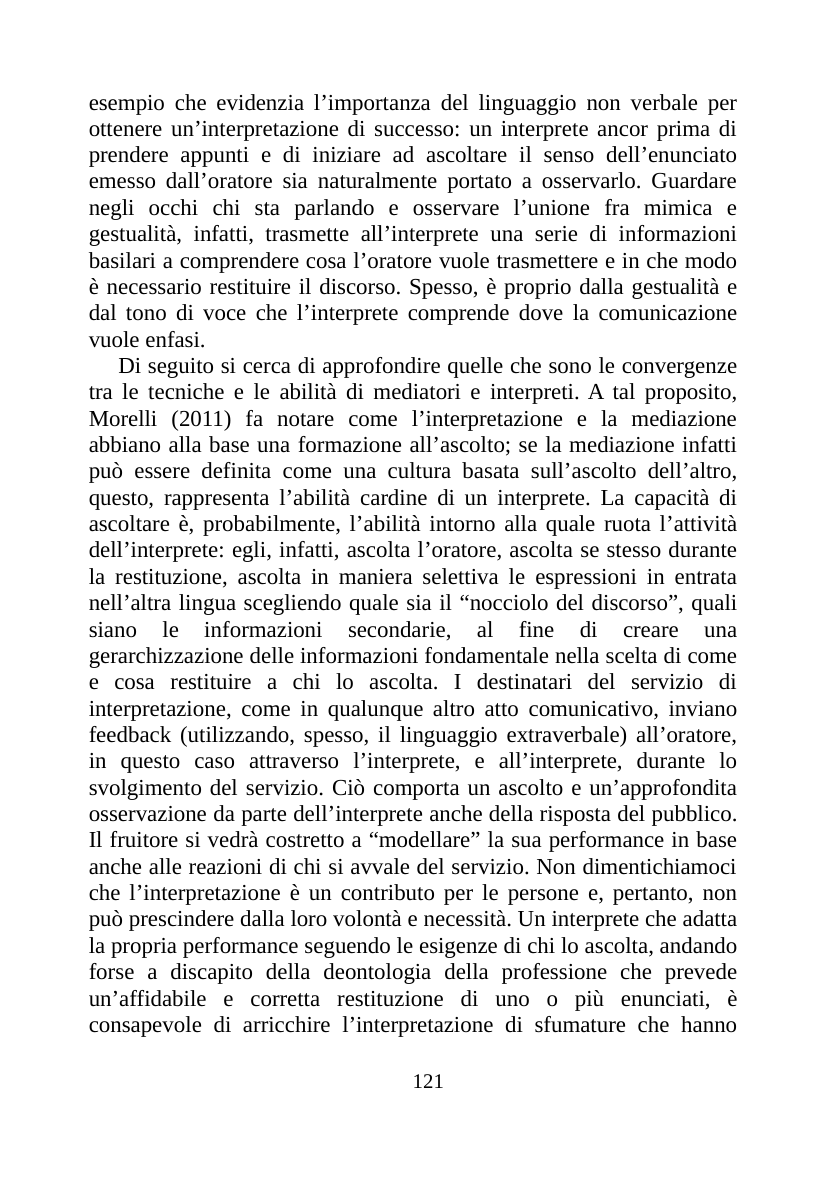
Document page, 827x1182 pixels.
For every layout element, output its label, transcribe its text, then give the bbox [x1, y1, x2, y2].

text esempio che evidenzia l’importanza del linguaggio non verbale per ottenere un’interpretazione di successo: un interprete ancor prima di prendere appunti e di iniziare ad ascoltare il senso dell’enunciato emesso dall’oratore sia naturalmente portato a osservarlo. Guardare negli occhi chi sta parlando e osservare l’unione fra mimica e gestualità, infatti, trasmette all’interprete una serie di informazioni basilari a comprendere cosa l’oratore vuole trasmettere e in che modo è necessario restituire il discorso. Spesso, è proprio dalla gestualità e dal tono di voce che l’interprete comprende dove la comunicazione vuole enfasi. [88, 88, 738, 352]
text Di seguito si cerca di approfondire quelle che sono le convergenze tra le tecniche e le abilità di mediatori e interpreti. A tal proposito, Morelli (2011) fa notare come l’interpretazione e la mediazione abbiano alla base una formazione all’ascolto; se la mediazione infatti può essere definita come una cultura basata sull’ascolto dell’altro, questo, rappresenta l’abilità cardine di un interprete. La capacità di ascoltare è, probabilmente, l’abilità intorno alla quale ruota l’attività dell’interprete: egli, infatti, ascolta l’oratore, ascolta se stesso durante la restituzione, ascolta in maniera selettiva le espressioni in entrata nell’altra lingua scegliendo quale sia il “nocciolo del discorso”, quali siano le informazioni secondarie, al fine di creare una gerarchizzazione delle informazioni fondamentale nella scelta di come e cosa restituire a chi lo ascolta. I destinatari del servizio di interpretazione, come in qualunque altro atto comunicativo, inviano feedback (utilizzando, spesso, il linguaggio extraverbale) all’oratore, in questo caso attraverso l’interprete, e all’interprete, durante lo svolgimento del servizio. Ciò comporta un ascolto e un’approfondita osservazione da parte dell’interprete anche della risposta del pubblico. Il fruitore si vedrà costretto a “modellare” la sua performance in base anche alle reazioni di chi si avvale del servizio. Non dimentichiamoci che l’interpretazione è un contributo per le persone e, pertanto, non può prescindere dalla loro volontà e necessità. Un interprete che adatta la propria performance seguendo le esigenze di chi lo ascolta, andando forse a discapito della deontologia della professione che prevede un’affidabile e corretta restituzione di uno o più enunciati, è consapevole di arricchire l’interpretazione di sfumature che hanno [88, 352, 738, 1037]
